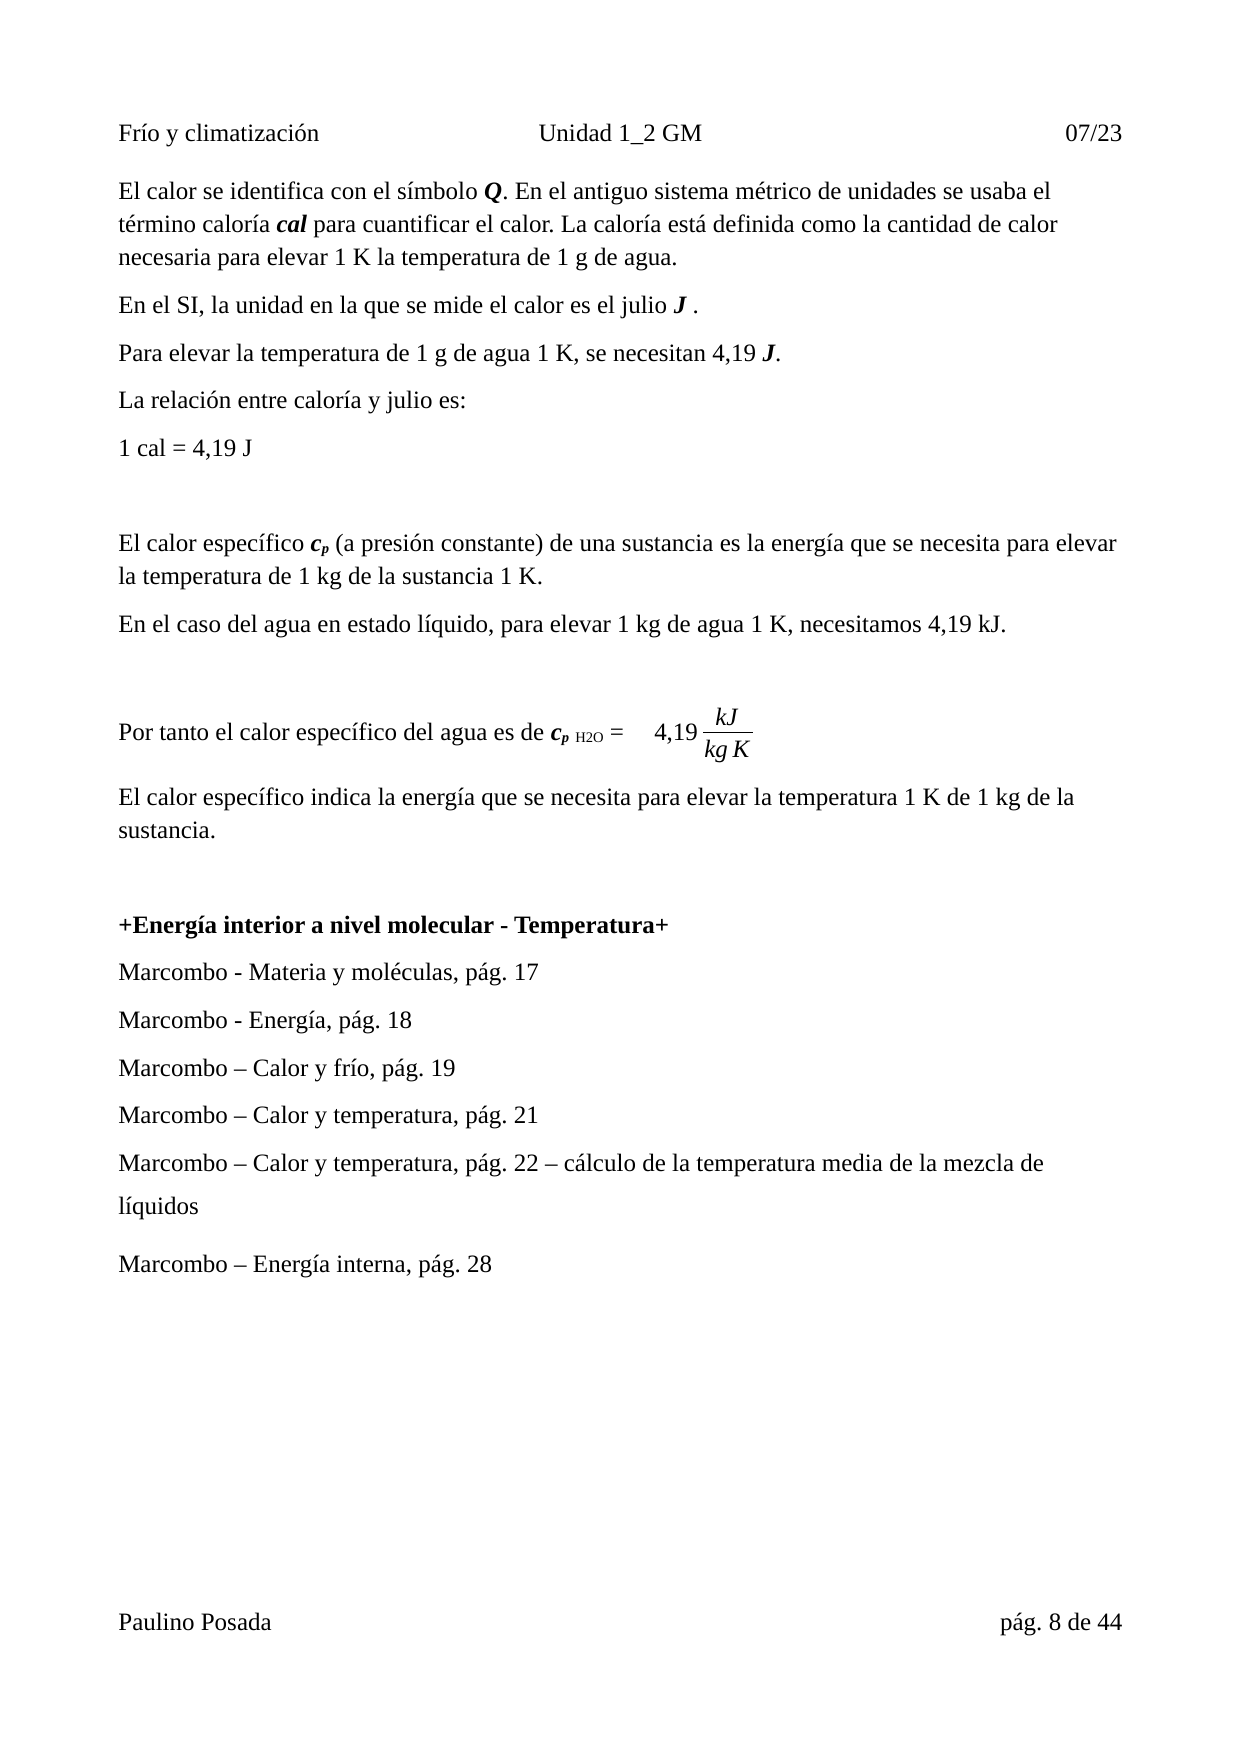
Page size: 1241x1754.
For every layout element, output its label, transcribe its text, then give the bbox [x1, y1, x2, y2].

text Marcombo – Calor y temperatura, pág. 21 [118, 1100, 1122, 1129]
text El calor se identifica con el símbolo Q. En el antiguo sistema métrico de unidades se usaba el término caloría cal para cuantificar el calor. La caloría está definida como la cantidad de calor necesaria para elevar 1 K la temperatura de 1 g de agua. [118, 176, 1122, 271]
text Marcombo - Energía, pág. 18 [118, 1005, 1122, 1034]
text La relación entre caloría y julio es: [118, 385, 1122, 414]
text En el caso del agua en estado líquido, para elevar 1 kg de agua 1 K, necesitamos 4,19 kJ. [118, 609, 1122, 637]
text Marcombo - Materia y moléculas, pág. 17 [118, 957, 1122, 986]
text Marcombo – Calor y temperatura, pág. 22 – cálculo de la temperatura media de la mezcla de líquidos [118, 1148, 1122, 1220]
text Para elevar la temperatura de 1 g de agua 1 K, se necesitan 4,19 J. [118, 338, 1122, 366]
text El calor específico indica la energía que se necesita para elevar la temperatura 1 K de 1 kg de la sustancia. [118, 782, 1122, 843]
text +Energía interior a nivel molecular - Temperatura+ [118, 910, 1122, 939]
text El calor específico cp (a presión constante) de una sustancia es la energía que se necesita para elevar la temperatura de 1 kg de la sustancia 1 K. [118, 528, 1122, 590]
text Marcombo – Calor y frío, pág. 19 [118, 1053, 1122, 1081]
text Marcombo – Energía interna, pág. 28 [118, 1249, 1122, 1277]
text En el SI, la unidad en la que se mide el calor es el julio J . [118, 290, 1122, 319]
text Por tanto el calor específico del agua es de cp H2O = [118, 704, 1122, 763]
text 1 cal = 4,19 J [118, 433, 1122, 462]
